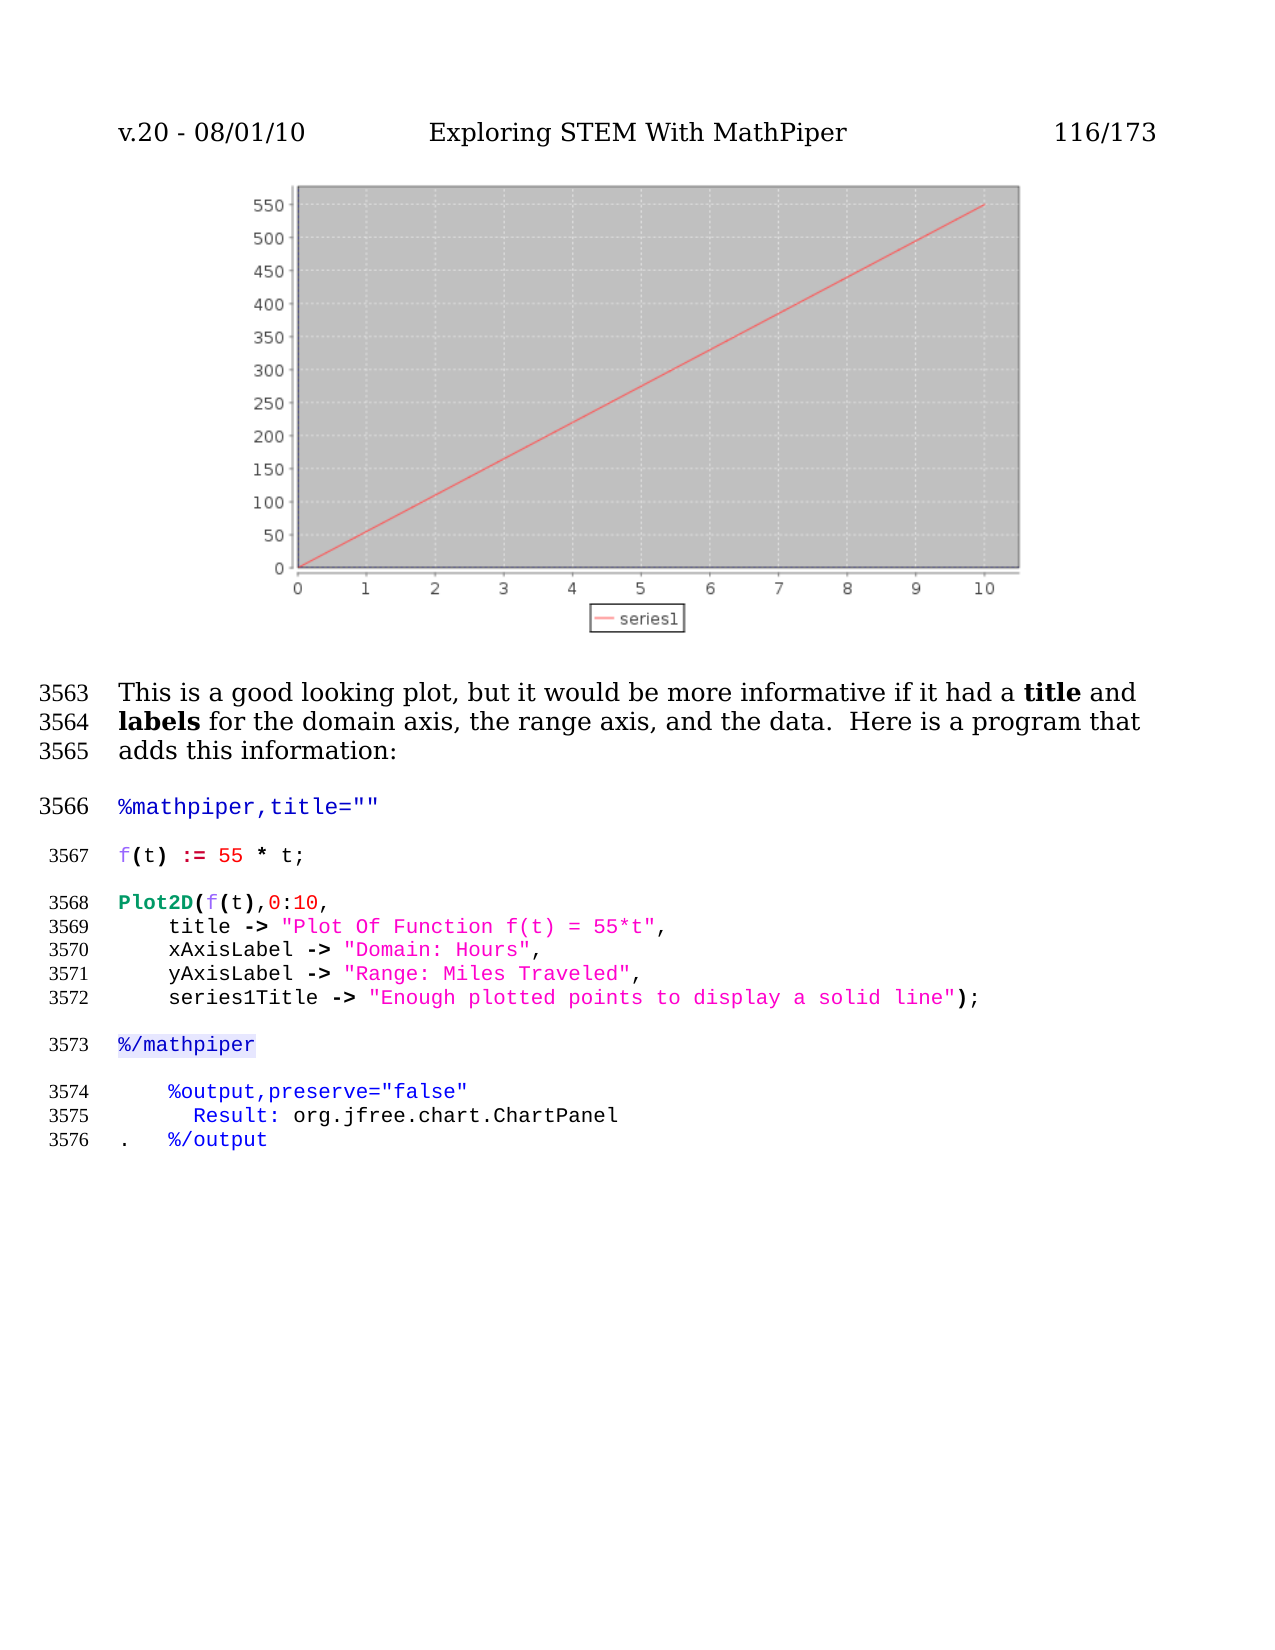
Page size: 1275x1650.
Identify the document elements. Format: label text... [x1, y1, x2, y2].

text This is a good looking plot, but it would be more informative if it had a title and labels for the domain axis, the range axis, and the data. Here is a program that adds this information: [118, 678, 1157, 766]
text Plot2D(f(t),0:10, [118, 892, 1157, 916]
picture [240, 176, 1035, 634]
text series1Title -> "Enough plotted points to display a solid line"); [118, 987, 1157, 1010]
text . %/output [118, 1128, 1157, 1152]
text %output,preserve="false" [118, 1081, 1157, 1105]
text f(t) := 55 * t; [118, 845, 1157, 868]
text title -> "Plot Of Function f(t) = 55*t", [118, 916, 1157, 939]
text %/mathpiper [118, 1034, 1157, 1058]
text xAxisLabel -> "Domain: Hours", [118, 939, 1157, 963]
text Result: org.jfree.chart.ChartPanel [118, 1105, 1157, 1128]
text %mathpiper,title="" [118, 795, 1157, 821]
text yAxisLabel -> "Range: Miles Traveled", [118, 963, 1157, 987]
